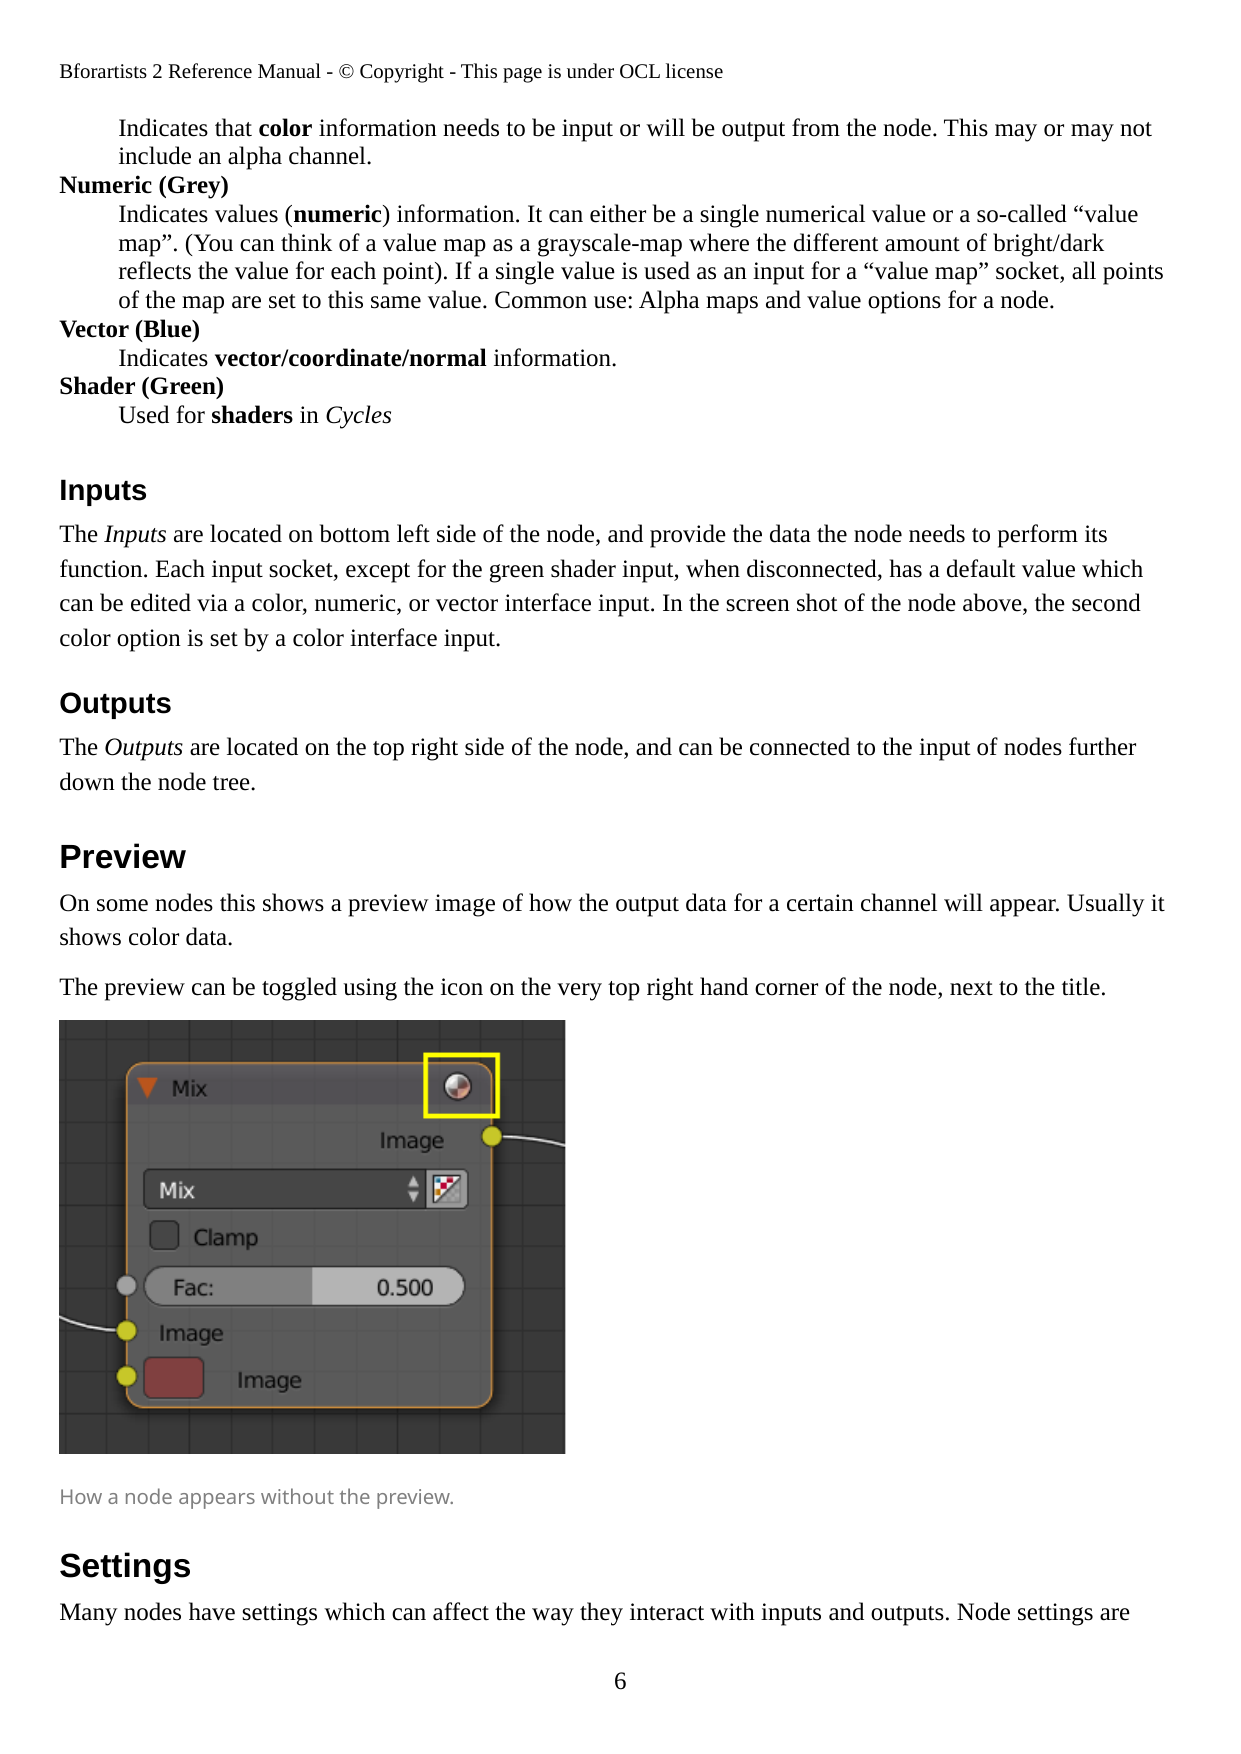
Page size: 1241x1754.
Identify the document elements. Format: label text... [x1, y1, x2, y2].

list Indicates values (numeric) information. It can either be a single numerical value or a so-called “value map”. (You can think of a value map as a grayscale-map where the different amount of bright/dark reflects the value for each point). If a single value is used as an input for a “value map” socket, all points of the map are set to this same value. Common use: Alpha maps and value options for a node. [118, 199, 1181, 314]
list Used for shaders in Cycles [118, 400, 1181, 429]
subtitle Numeric (Grey) [59, 170, 1181, 199]
subtitle Settings [59, 1546, 1181, 1584]
picture [59, 1020, 566, 1454]
text How a node appears without the preview. [59, 1479, 1181, 1510]
text The Inputs are located on bottom left side of the node, and provide the data the node needs to perform its function. Each input socket, except for the green shader input, when disconnected, has a default value which can be edited via a color, numeric, or vector interface input. In the screen shot of the node above, the second color option is set by a color interface input. [59, 519, 1181, 651]
text The Outputs are located on the top right side of the node, and can be connected to the input of nodes further down the node tree. [59, 732, 1181, 796]
text On some nodes this shows a preview image of how the output data for a certain channel will appear. Usually it shows color data. [59, 888, 1181, 951]
subtitle Outputs [59, 686, 1181, 720]
list Indicates vector/coordinate/normal information. [118, 343, 1181, 371]
list Indicates that color information needs to be input or will be output from the node. This may or may not include an alpha channel. [118, 113, 1181, 170]
text The preview can be toggled using the icon on the very top right hand corner of the node, next to the title. [59, 972, 1181, 1000]
subtitle Inputs [59, 473, 1181, 507]
text Many nodes have settings which can affect the way they interact with inputs and outputs. Node settings are [59, 1597, 1181, 1626]
subtitle Vector (Blue) [59, 314, 1181, 343]
subtitle Preview [59, 837, 1181, 876]
subtitle Shader (Green) [59, 371, 1181, 400]
